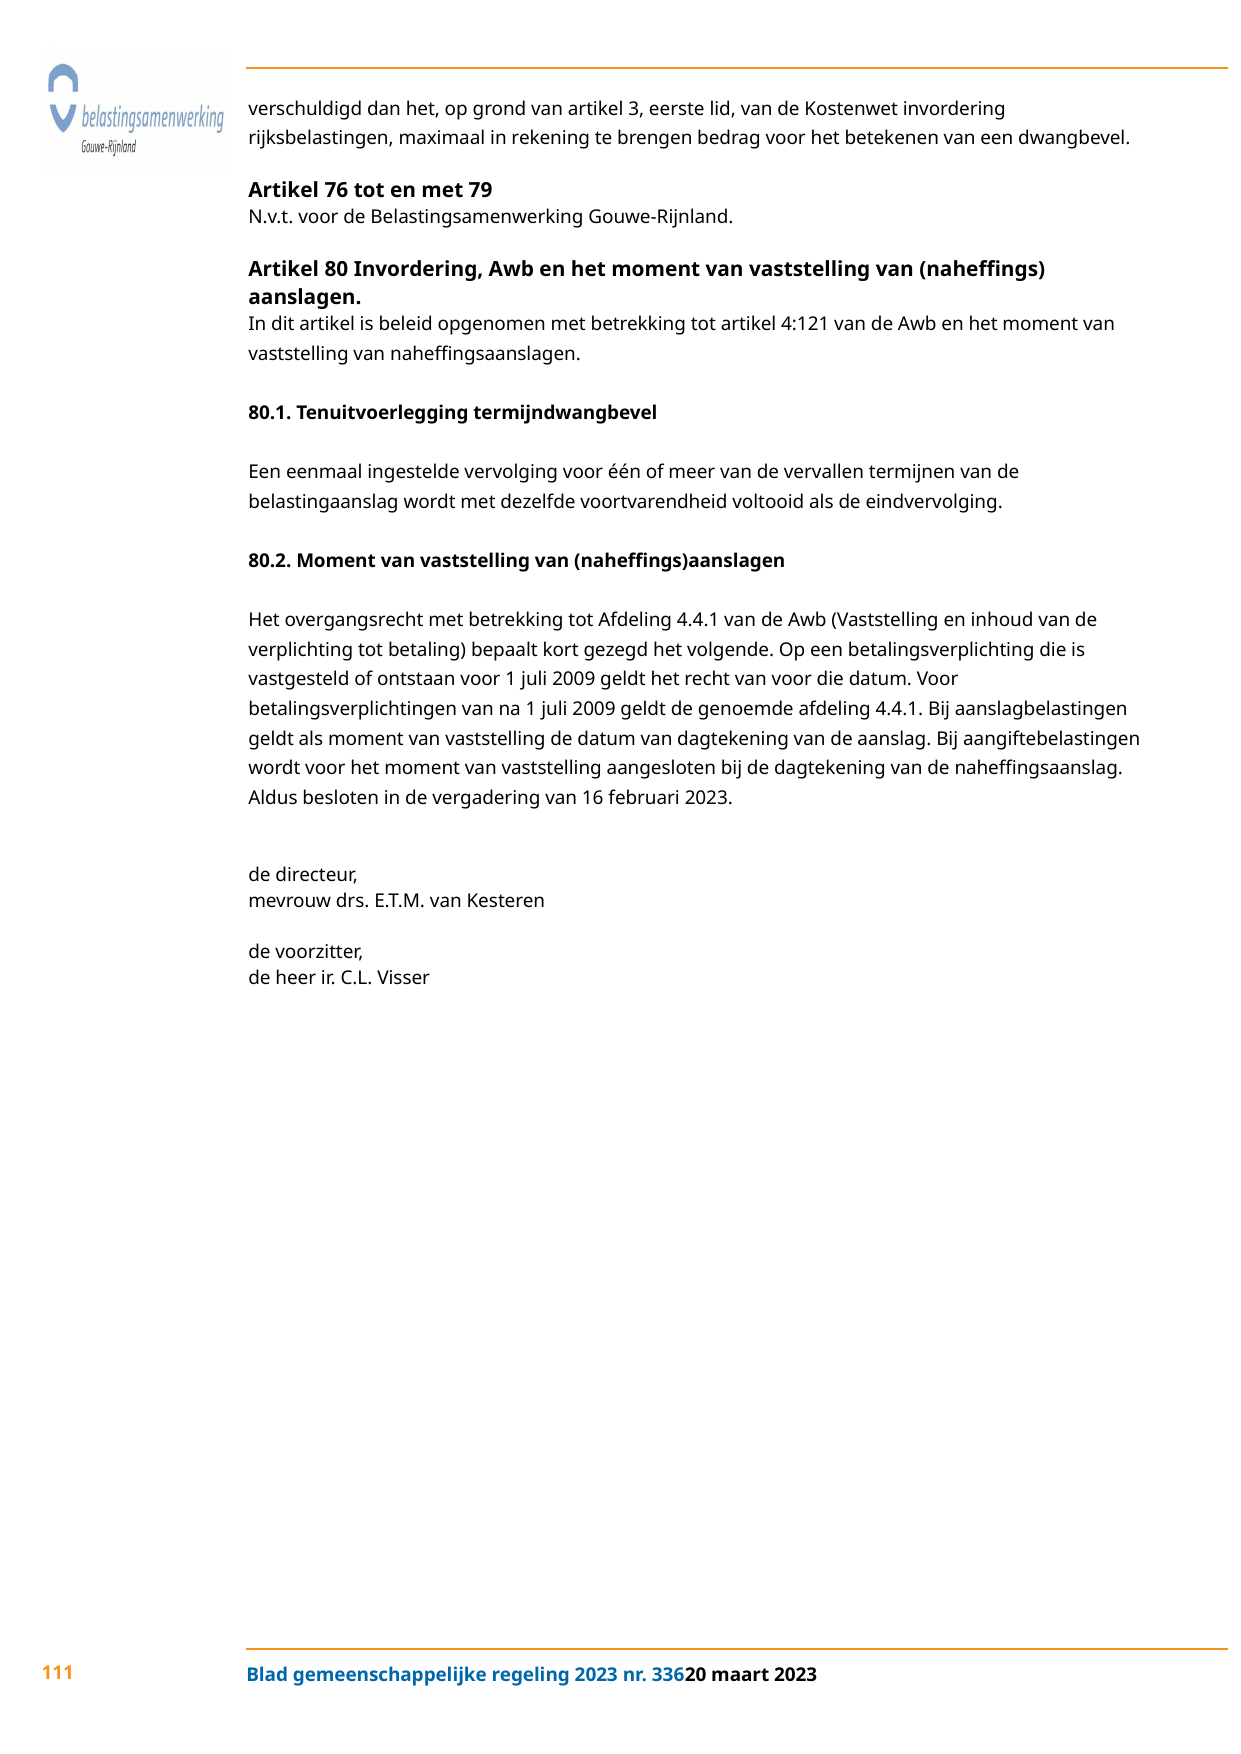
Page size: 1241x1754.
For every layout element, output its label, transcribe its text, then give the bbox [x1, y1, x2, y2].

picture [41, 47, 231, 172]
text Artikel 80 Invordering, Awb en het moment van vaststelling van (naheffings) aanslagen. [248, 254, 1152, 311]
text N.v.t. voor de Belastingsamenwerking Gouwe-Rijnland. [248, 203, 1152, 229]
text Het overgangsrecht met betrekking tot Afdeling 4.4.1 van de Awb (Vaststelling en inhoud van de verplichting tot betaling) bepaalt kort gezegd het volgende. Op een betalingsverplichting die is vastgesteld of ontstaan voor 1 juli 2009 geldt het recht van voor die datum. Voor betalingsverplichtingen van na 1 juli 2009 geldt de genoemde afdeling 4.4.1. Bij aanslagbelastingen geldt als moment van vaststelling de datum van dagtekening van de aanslag. Bij aangiftebelastingen wordt voor het moment van vaststelling aangesloten bij de dagtekening van de naheffingsaanslag. [248, 606, 1152, 780]
text verschuldigd dan het, op grond van artikel 3, eerste lid, van de Kostenwet invordering rijksbelastingen, maximaal in rekening te brengen bedrag voor het betekenen van een dwangbevel. [248, 95, 1152, 150]
text Artikel 76 tot en met 79 [248, 175, 1152, 203]
text de heer ir. C.L. Visser [248, 964, 1152, 990]
text Een eenmaal ingestelde vervolging voor één of meer van de vervallen termijnen van de belastingaanslag wordt met dezelfde voortvarendheid voltooid als de eindvervolging. [248, 458, 1152, 514]
text mevrouw drs. E.T.M. van Kesteren [248, 887, 1152, 912]
text Aldus besloten in de vergadering van 16 februari 2023. [248, 784, 1152, 809]
text de directeur, [248, 861, 1152, 887]
text de voorzitter, [248, 938, 1152, 964]
text In dit artikel is beleid opgenomen met betrekking tot artikel 4:121 van de Awb en het moment van vaststelling van naheffingsaanslagen. [248, 311, 1152, 366]
text 80.2. Moment van vaststelling van (naheffings)aanslagen [248, 547, 1152, 573]
text 80.1. Tenuitvoerlegging termijndwangbevel [248, 399, 1152, 425]
